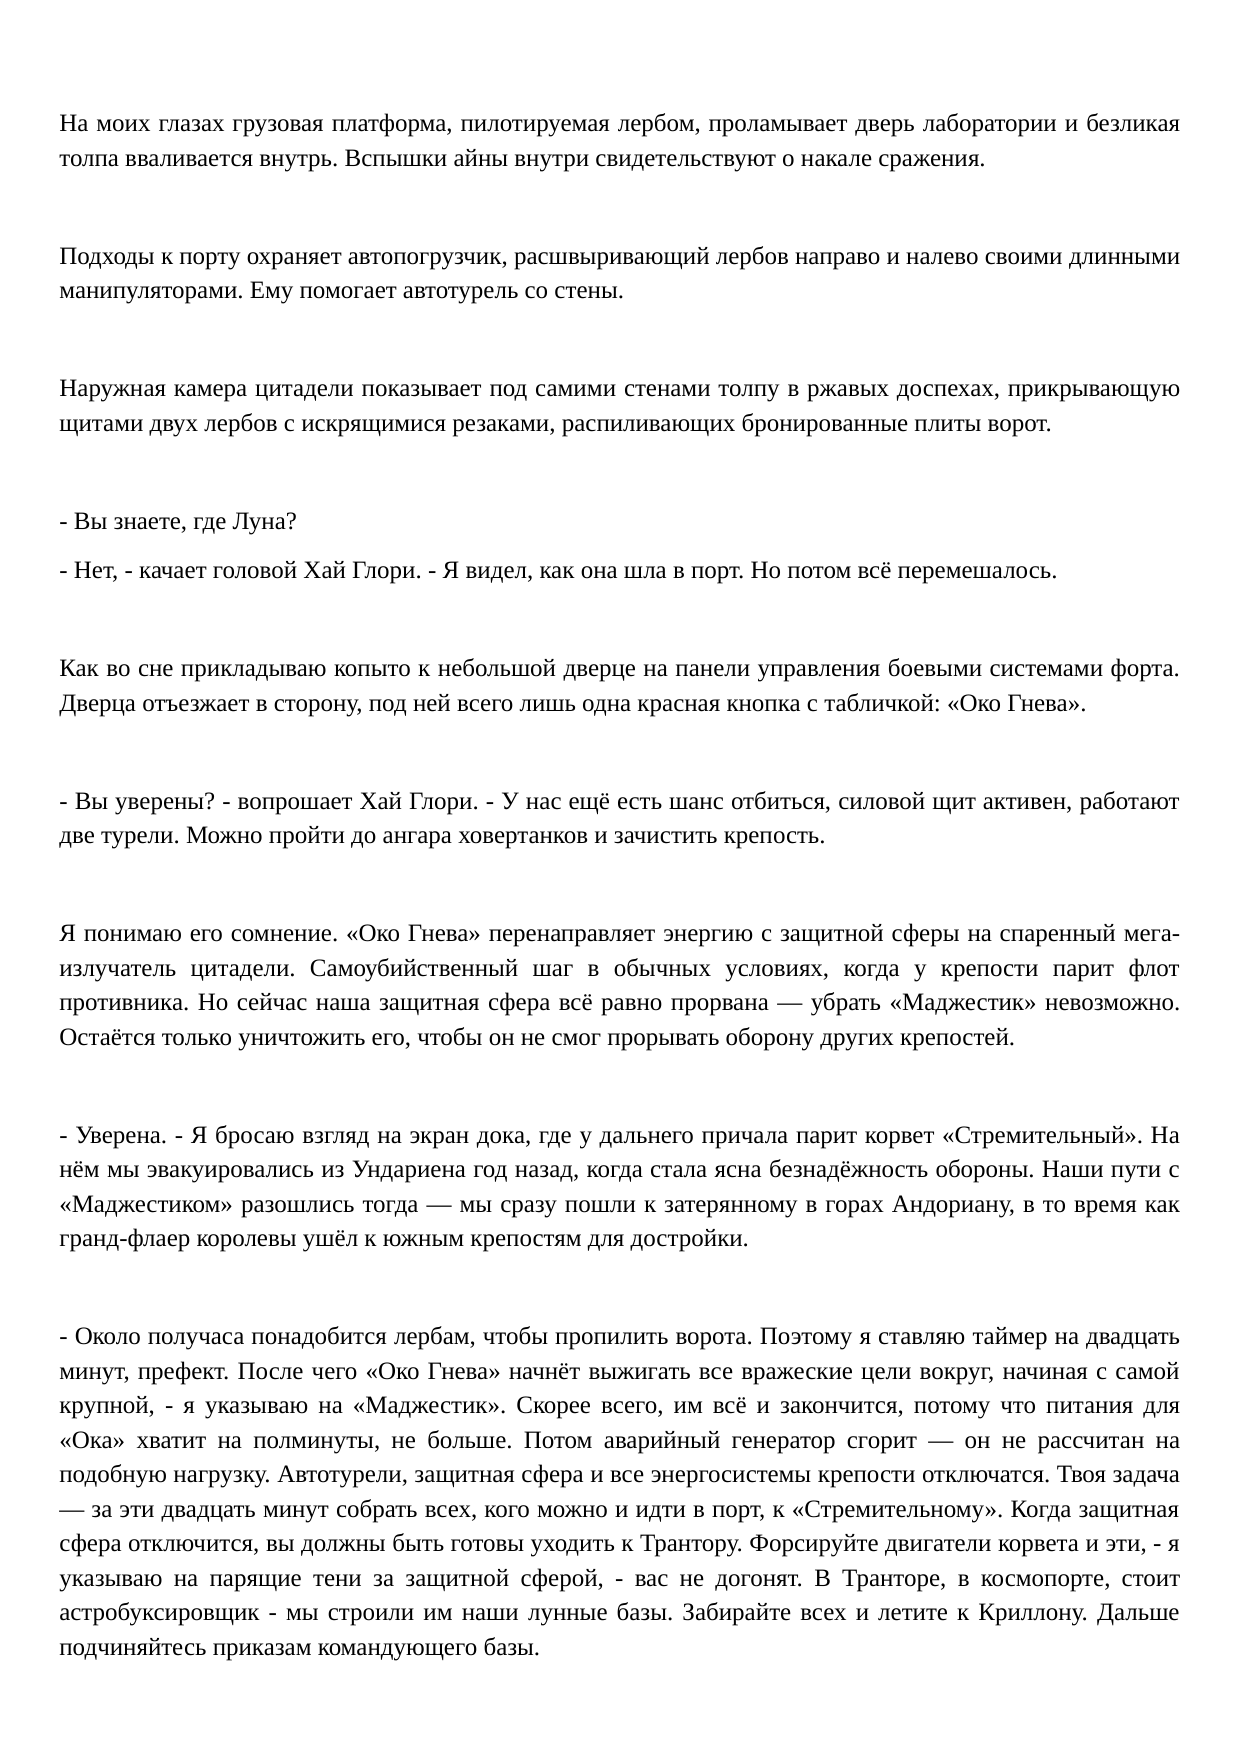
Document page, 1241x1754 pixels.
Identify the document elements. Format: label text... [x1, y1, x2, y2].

text - Уверена. - Я бросаю взгляд на экран дока, где у дальнего причала парит корвет «Стремительный». На нём мы эвакуировались из Ундариена год назад, когда стала ясна безнадёжность обороны. Наши пути с «Маджестиком» разошлись тогда — мы сразу пошли к затерянному в горах Андориану, в то время как гранд-флаер королевы ушёл к южным крепостям для достройки. [59, 1120, 1181, 1252]
text - Около получаса понадобится лербам, чтобы пропилить ворота. Поэтому я ставляю таймер на двадцать минут, префект. После чего «Око Гнева» начнёт выжигать все вражеские цели вокруг, начиная с самой крупной, - я указываю на «Маджестик». Скорее всего, им всё и закончится, потому что питания для «Ока» хватит на полминуты, не больше. Потом аварийный генератор сгорит — он не рассчитан на подобную нагрузку. Автотурели, защитная сфера и все энергосистемы крепости отключатся. Твоя задача — за эти двадцать минут собрать всех, кого можно и идти в порт, к «Стремительному». Когда защитная сфера отключится, вы должны быть готовы уходить к Трантору. Форсируйте двигатели корвета и эти, - я указываю на парящие тени за защитной сферой, - вас не догонят. В Транторе, в космопорте, стоит астробуксировщик - мы строили им наши лунные базы. Забирайте всех и летите к Криллону. Дальше подчиняйтесь приказам командующего базы. [59, 1321, 1181, 1661]
text Подходы к порту охраняет автопогрузчик, расшвыривающий лербов направо и налево своими длинными манипуляторами. Ему помогает автотурель со стены. [59, 241, 1181, 304]
text На моих глазах грузовая платформа, пилотируемая лербом, проламывает дверь лаборатории и безликая толпа вваливается внутрь. Вспышки айны внутри свидетельствуют о накале сражения. [59, 108, 1181, 171]
text - Вы уверены? - вопрошает Хай Глори. - У нас ещё есть шанс отбиться, силовой щит активен, работают две турели. Можно пройти до ангара ховертанков и зачистить крепость. [59, 786, 1181, 849]
text - Вы знаете, где Луна? [59, 506, 1181, 535]
text Я понимаю его сомнение. «Око Гнева» перенаправляет энергию с защитной сферы на спаренный мега-излучатель цитадели. Самоубийственный шаг в обычных условиях, когда у крепости парит флот противника. Но сейчас наша защитная сфера всё равно прорвана — убрать «Маджестик» невозможно. Остаётся только уничтожить его, чтобы он не смог прорывать оборону других крепостей. [59, 918, 1181, 1051]
text Как во сне прикладываю копыто к небольшой дверце на панели управления боевыми системами форта. Дверца отъезжает в сторону, под ней всего лишь одна красная кнопка с табличкой: «Око Гнева». [59, 653, 1181, 716]
text Наружная камера цитадели показывает под самими стенами толпу в ржавых доспехах, прикрывающую щитами двух лербов с искрящимися резаками, распиливающих бронированные плиты ворот. [59, 373, 1181, 437]
text - Нет, - качает головой Хай Глори. - Я видел, как она шла в порт. Но потом всё перемешалось. [59, 555, 1181, 584]
